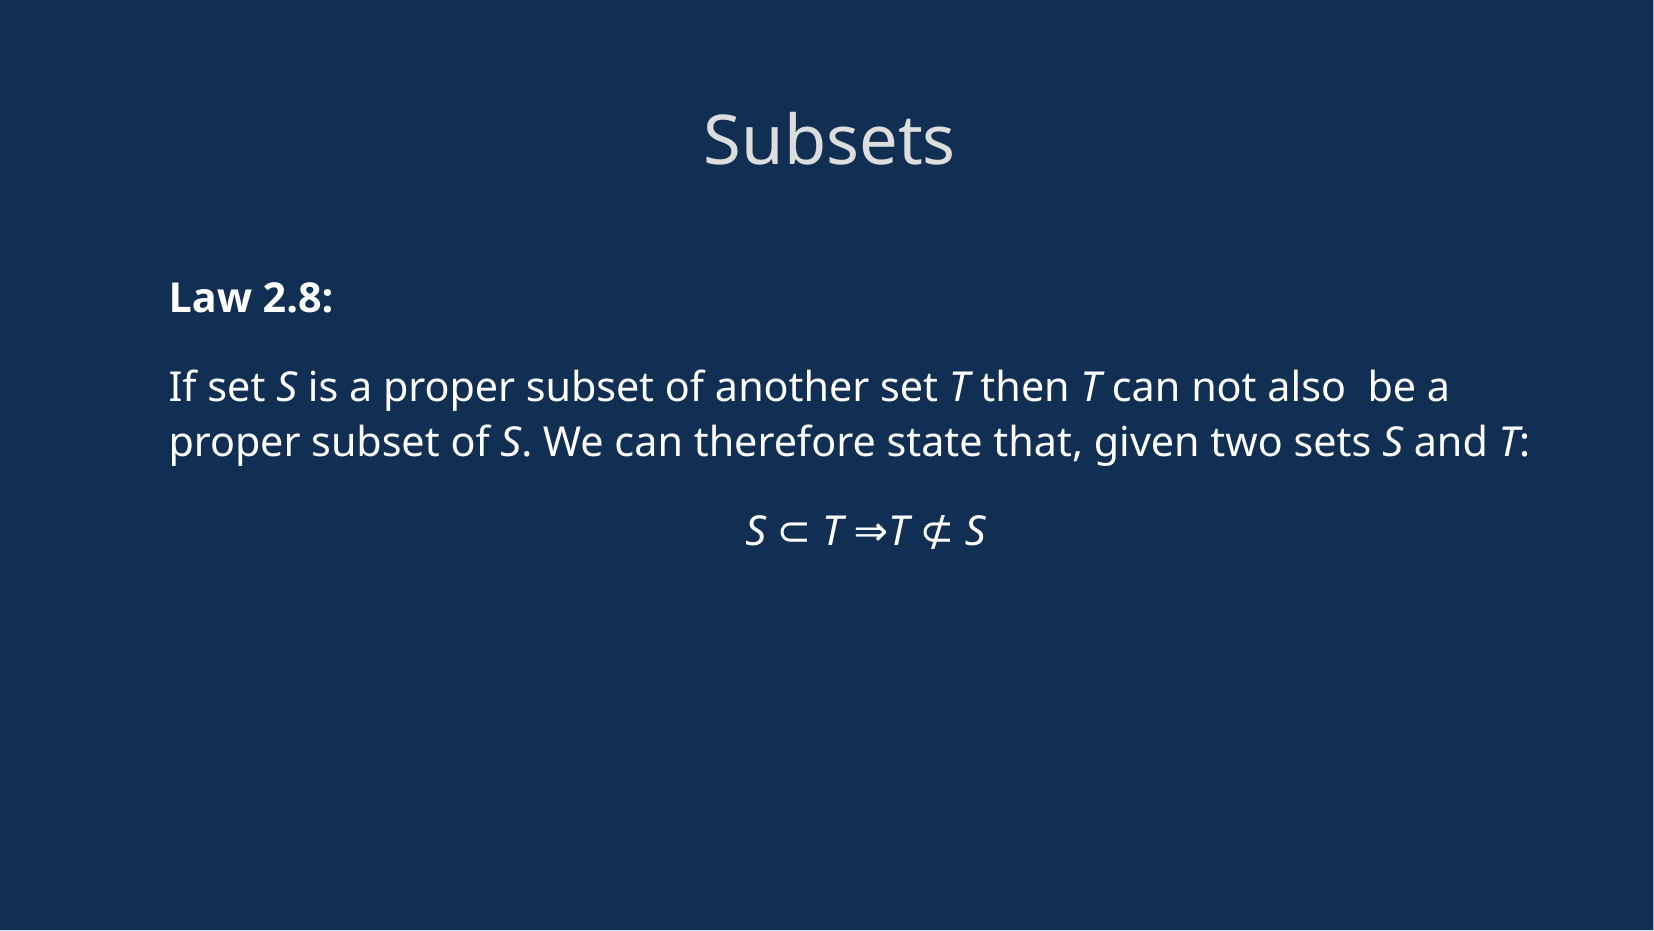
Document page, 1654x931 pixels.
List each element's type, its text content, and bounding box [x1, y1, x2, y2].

title Subsets [97, 56, 1563, 220]
list Law 2.8: If set S is a proper subset of another set T then T can not also be a proper subset of S. We can therefore state that, given two sets S and T: S ⊂ T ⇒T ⊄ S [97, 268, 1563, 806]
